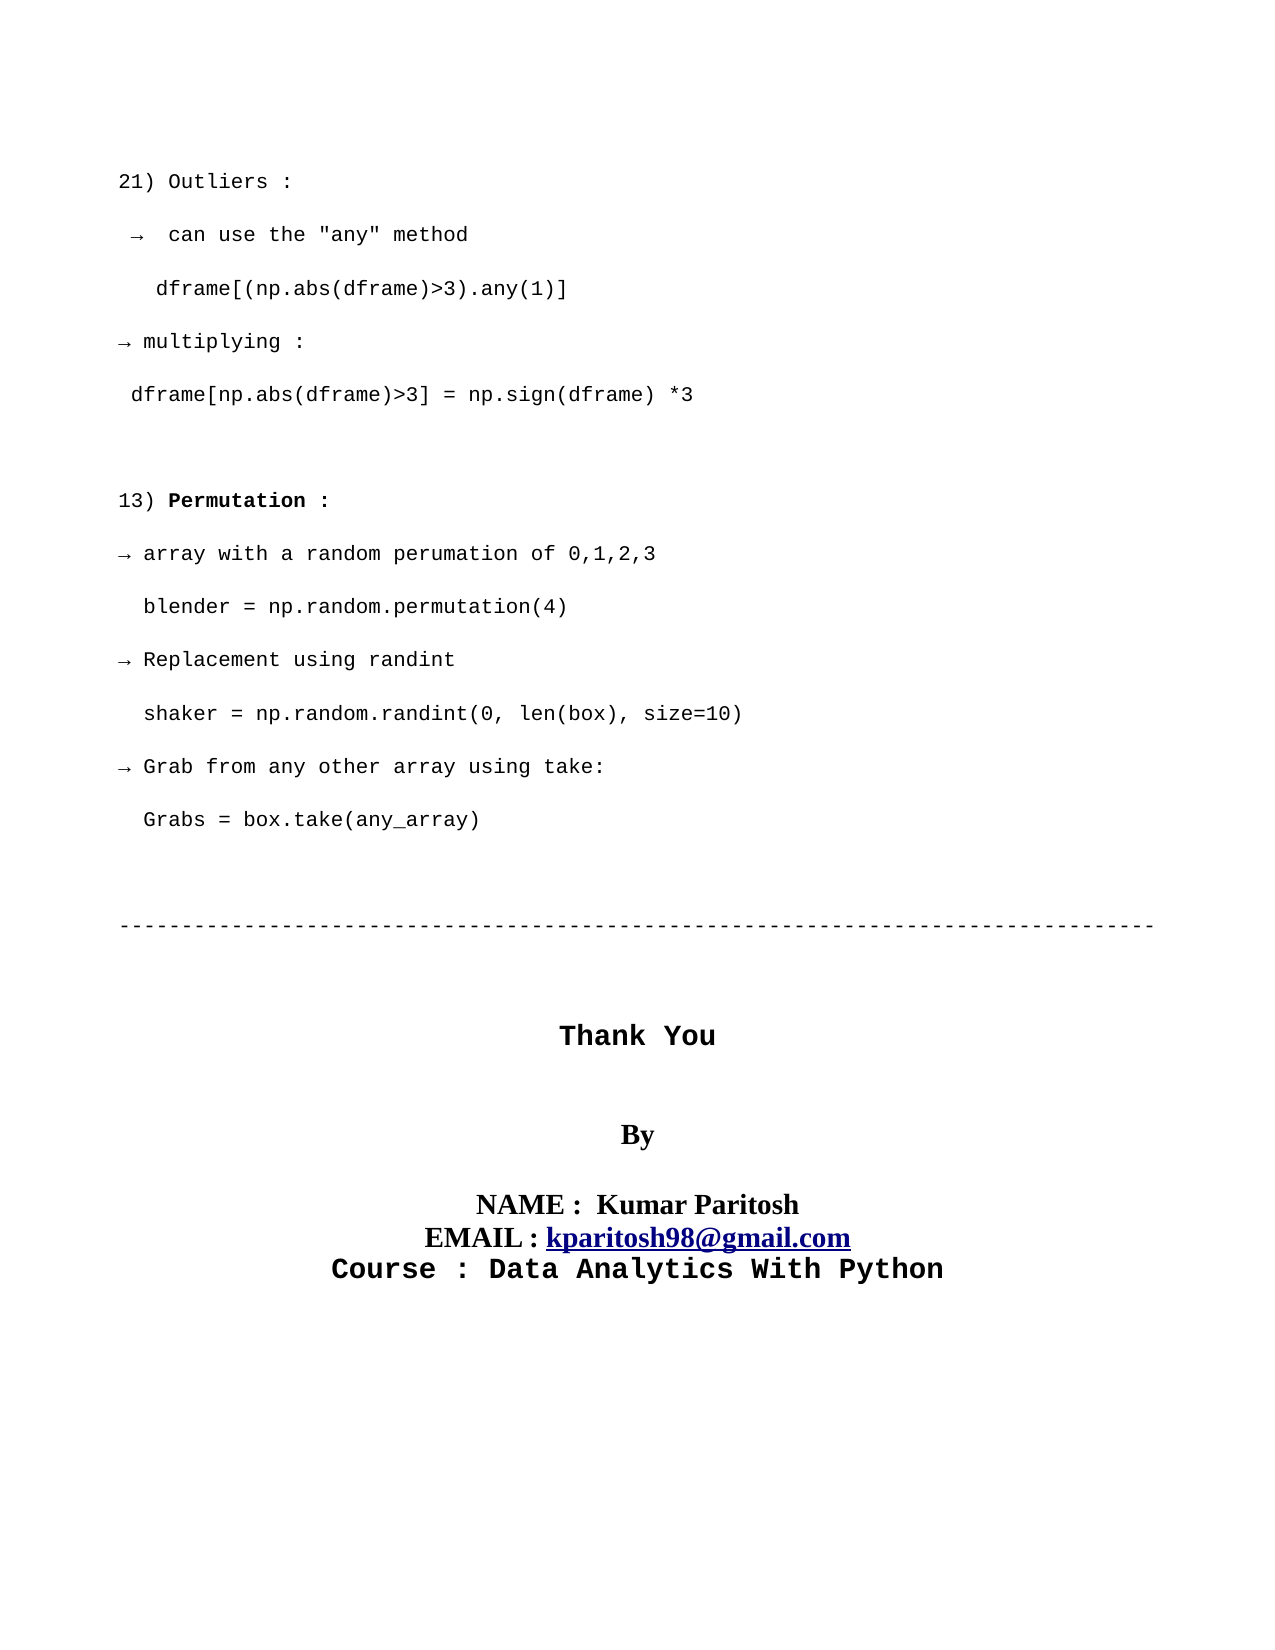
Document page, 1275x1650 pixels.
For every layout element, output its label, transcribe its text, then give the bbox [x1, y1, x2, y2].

text → Replacement using randint [118, 649, 1157, 673]
text → can use the "any" method [118, 224, 1157, 248]
text → multiplying : [118, 331, 1157, 354]
text dframe[np.abs(dframe)>3] = np.sign(dframe) *3 [118, 384, 1157, 407]
text EMAIL : kparitosh98@gmail.com [118, 1220, 1157, 1254]
text Grabs = box.take(any_array) [118, 809, 1157, 832]
text dframe[(np.abs(dframe)>3).any(1)] [118, 277, 1157, 301]
text 21) Outliers : [118, 171, 1157, 195]
text Thank You [118, 1021, 1157, 1054]
text Course : Data Analytics With Python [118, 1254, 1157, 1287]
text NAME : Kumar Paritosh [118, 1187, 1157, 1220]
text ----------------------------------------------------------------------------------- [118, 915, 1157, 939]
text By [118, 1117, 1157, 1151]
text 13) Permutation : [118, 490, 1157, 514]
text blender = np.random.permutation(4) [118, 596, 1157, 620]
text shaker = np.random.randint(0, len(box), size=10) [118, 702, 1157, 726]
text → array with a random perumation of 0,1,2,3 [118, 543, 1157, 567]
text → Grab from any other array using take: [118, 756, 1157, 779]
